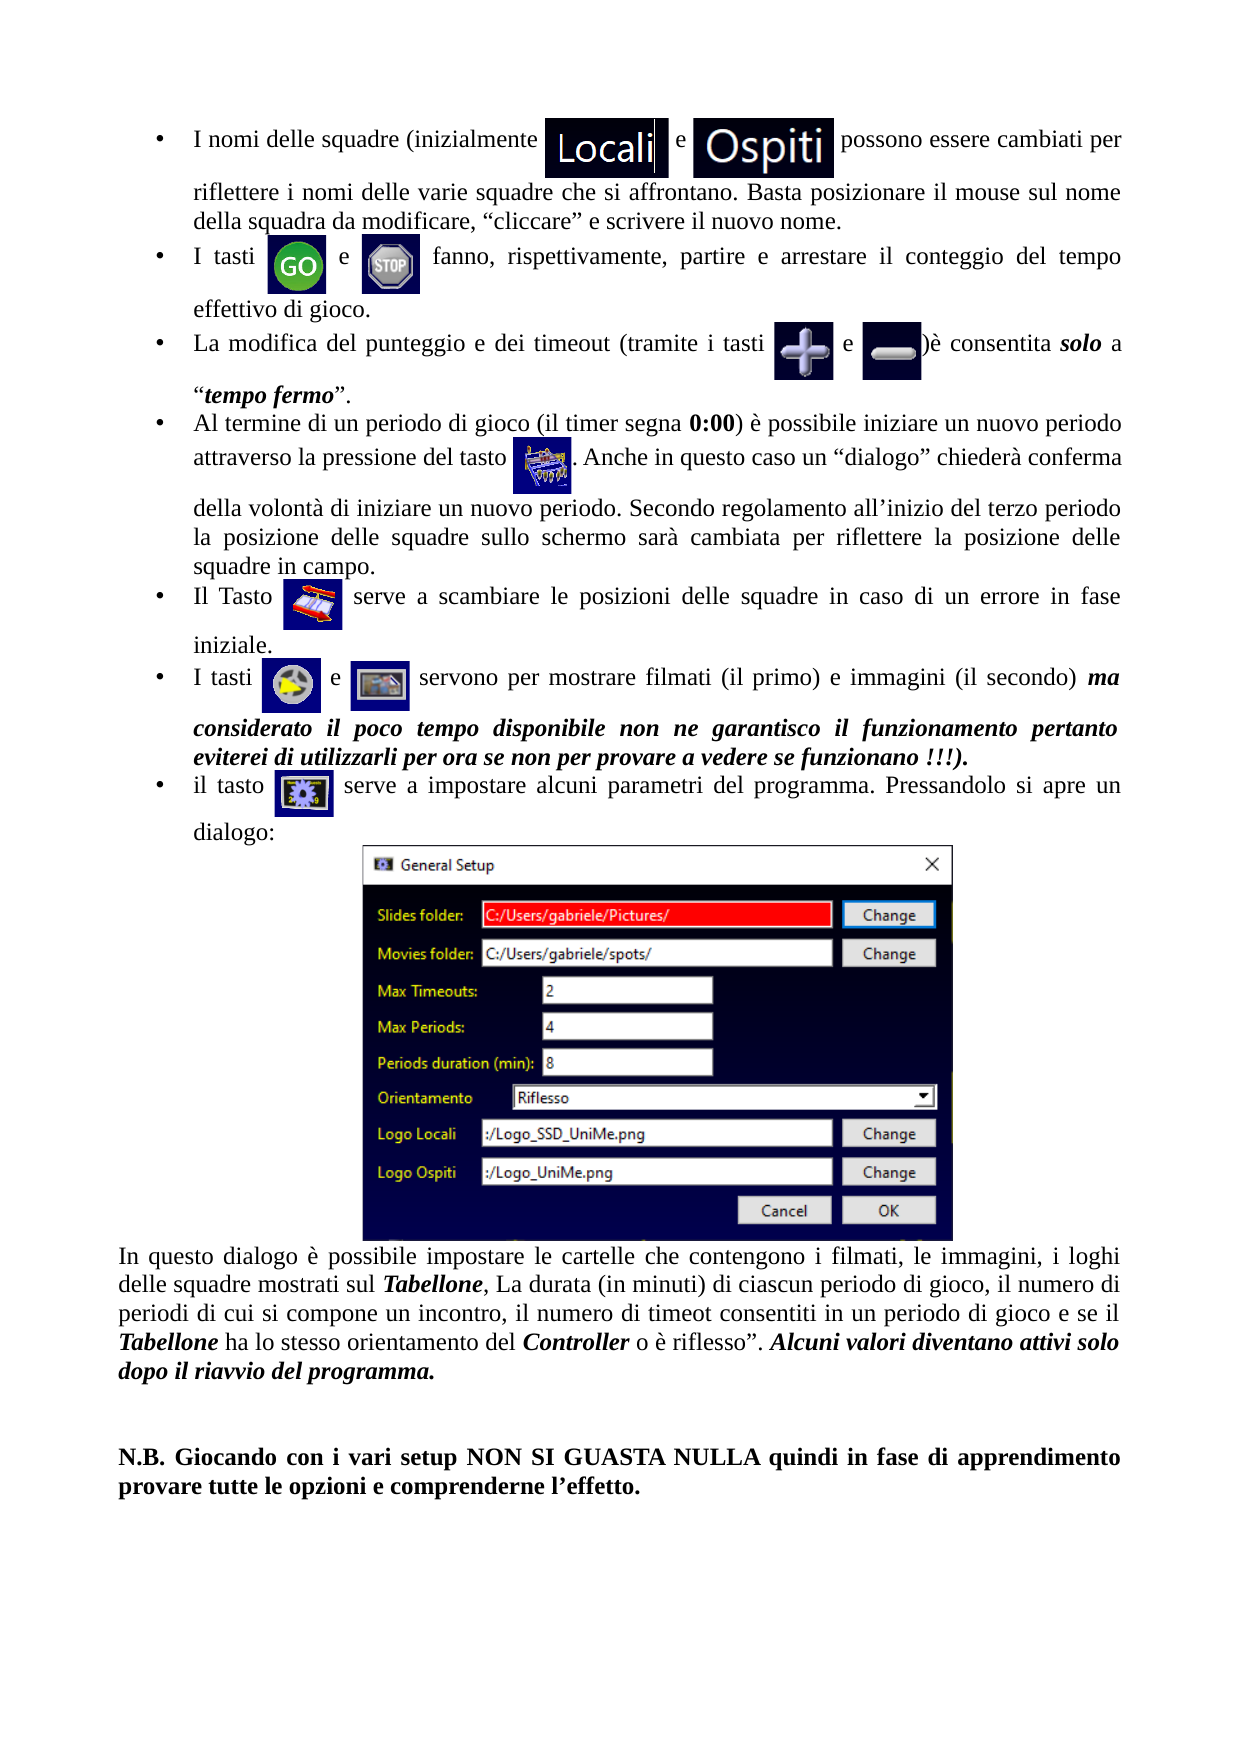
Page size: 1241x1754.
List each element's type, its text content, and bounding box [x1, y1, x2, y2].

picture [774, 322, 834, 380]
list I tasti e fanno, rispettivamente, partire e arrestare il conteggio del tempo effettivo di gioco. [156, 235, 1122, 322]
picture [361, 234, 420, 294]
list Al termine di un periodo di gioco (il timer segna 0:00) è possibile iniziare un nuovo periodo attraverso la pressione del tasto . Anche in questo caso un “dialogo” chiederà conferma della volontà di iniziare un nuovo periodo. Secondo regolamento all’inizio del terzo periodo la posizione delle squadre sullo schermo sarà cambiata per riflettere la posizione delle squadre in campo. [156, 408, 1122, 580]
text N.B. Giocando con i vari setup NON SI GUASTA NULLA quindi in fase di apprendimento provare tutte le opzioni e comprenderne l’effetto. [118, 1442, 1122, 1499]
picture [862, 322, 922, 380]
picture [693, 118, 834, 178]
list il tasto serve a impostare alcuni parametri del programma. Pressandolo si apre un dialogo: [156, 771, 1122, 846]
picture [283, 579, 343, 630]
picture [261, 658, 321, 713]
picture [513, 437, 572, 494]
text In questo dialogo è possibile impostare le cartelle che contengono i filmati, le immagini, i loghi delle squadre mostrati sul Tabellone, La durata (in minuti) di ciascun periodo di gioco, il numero di periodi di cui si compone un incontro, il numero di timeot consentiti in un periodo di gioco e se il Tabellone ha lo stesso orientamento del Controller o è riflesso”. Alcuni valori diventano attivi solo dopo il riavvio del programma. [118, 1241, 1122, 1384]
list Il Tasto serve a scambiare le posizioni delle squadre in caso di un errore in fase iniziale. [156, 580, 1122, 659]
list I tasti e servono per mostrare filmati (il primo) e immagini (il secondo) ma considerato il poco tempo disponibile non ne garantisco il funzionamento pertanto eviterei di utilizzarli per ora se non per provare a vedere se funzionano !!!). [156, 659, 1122, 771]
picture [267, 235, 327, 294]
list I nomi delle squadre (inizialmente e possono essere cambiati per riflettere i nomi delle varie squadre che si affrontano. Basta posizionare il mouse sul nome della squadra da modificare, “cliccare” e scrivere il nuovo nome. [156, 118, 1122, 235]
picture [362, 845, 953, 1241]
picture [274, 770, 334, 817]
picture [545, 118, 669, 178]
list La modifica del punteggio e dei timeout (tramite i tasti e )è consentita solo a “tempo fermo”. [156, 322, 1122, 408]
picture [350, 661, 410, 711]
